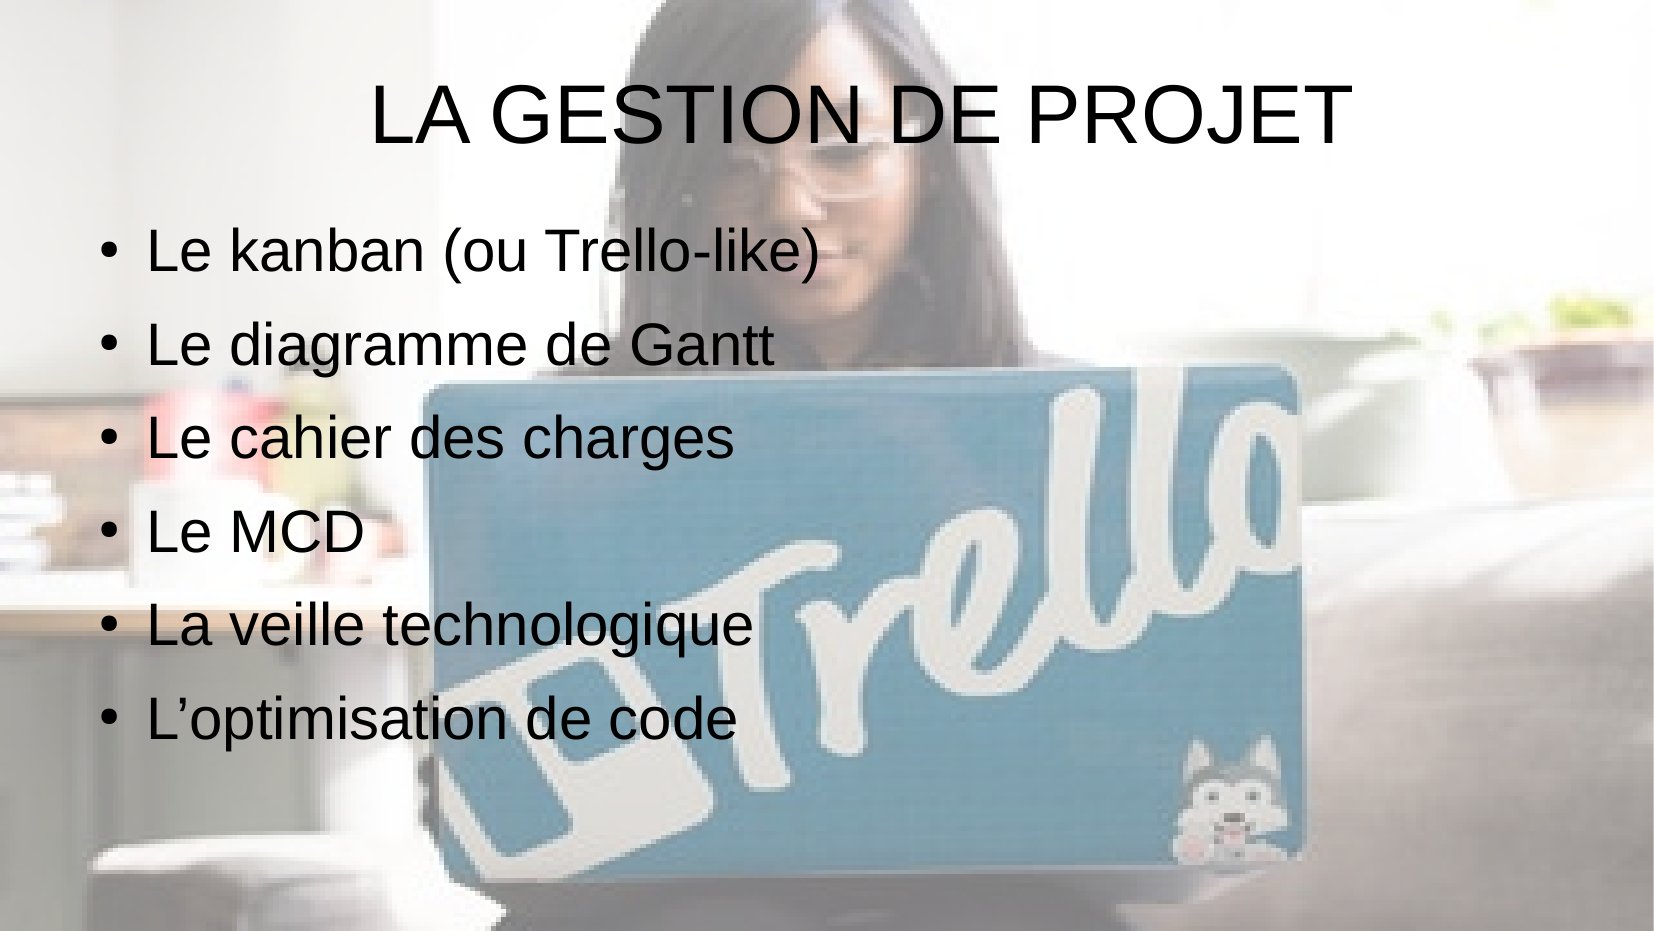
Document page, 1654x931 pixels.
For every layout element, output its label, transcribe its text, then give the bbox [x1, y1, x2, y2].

list Le kanban (ou Trello-like) Le diagramme de Gantt Le cahier des charges Le MCD La veille technologique L’optimisation de code [82, 217, 1571, 757]
picture [0, 0, 1654, 931]
title LA GESTION DE PROJET [82, 37, 1571, 193]
